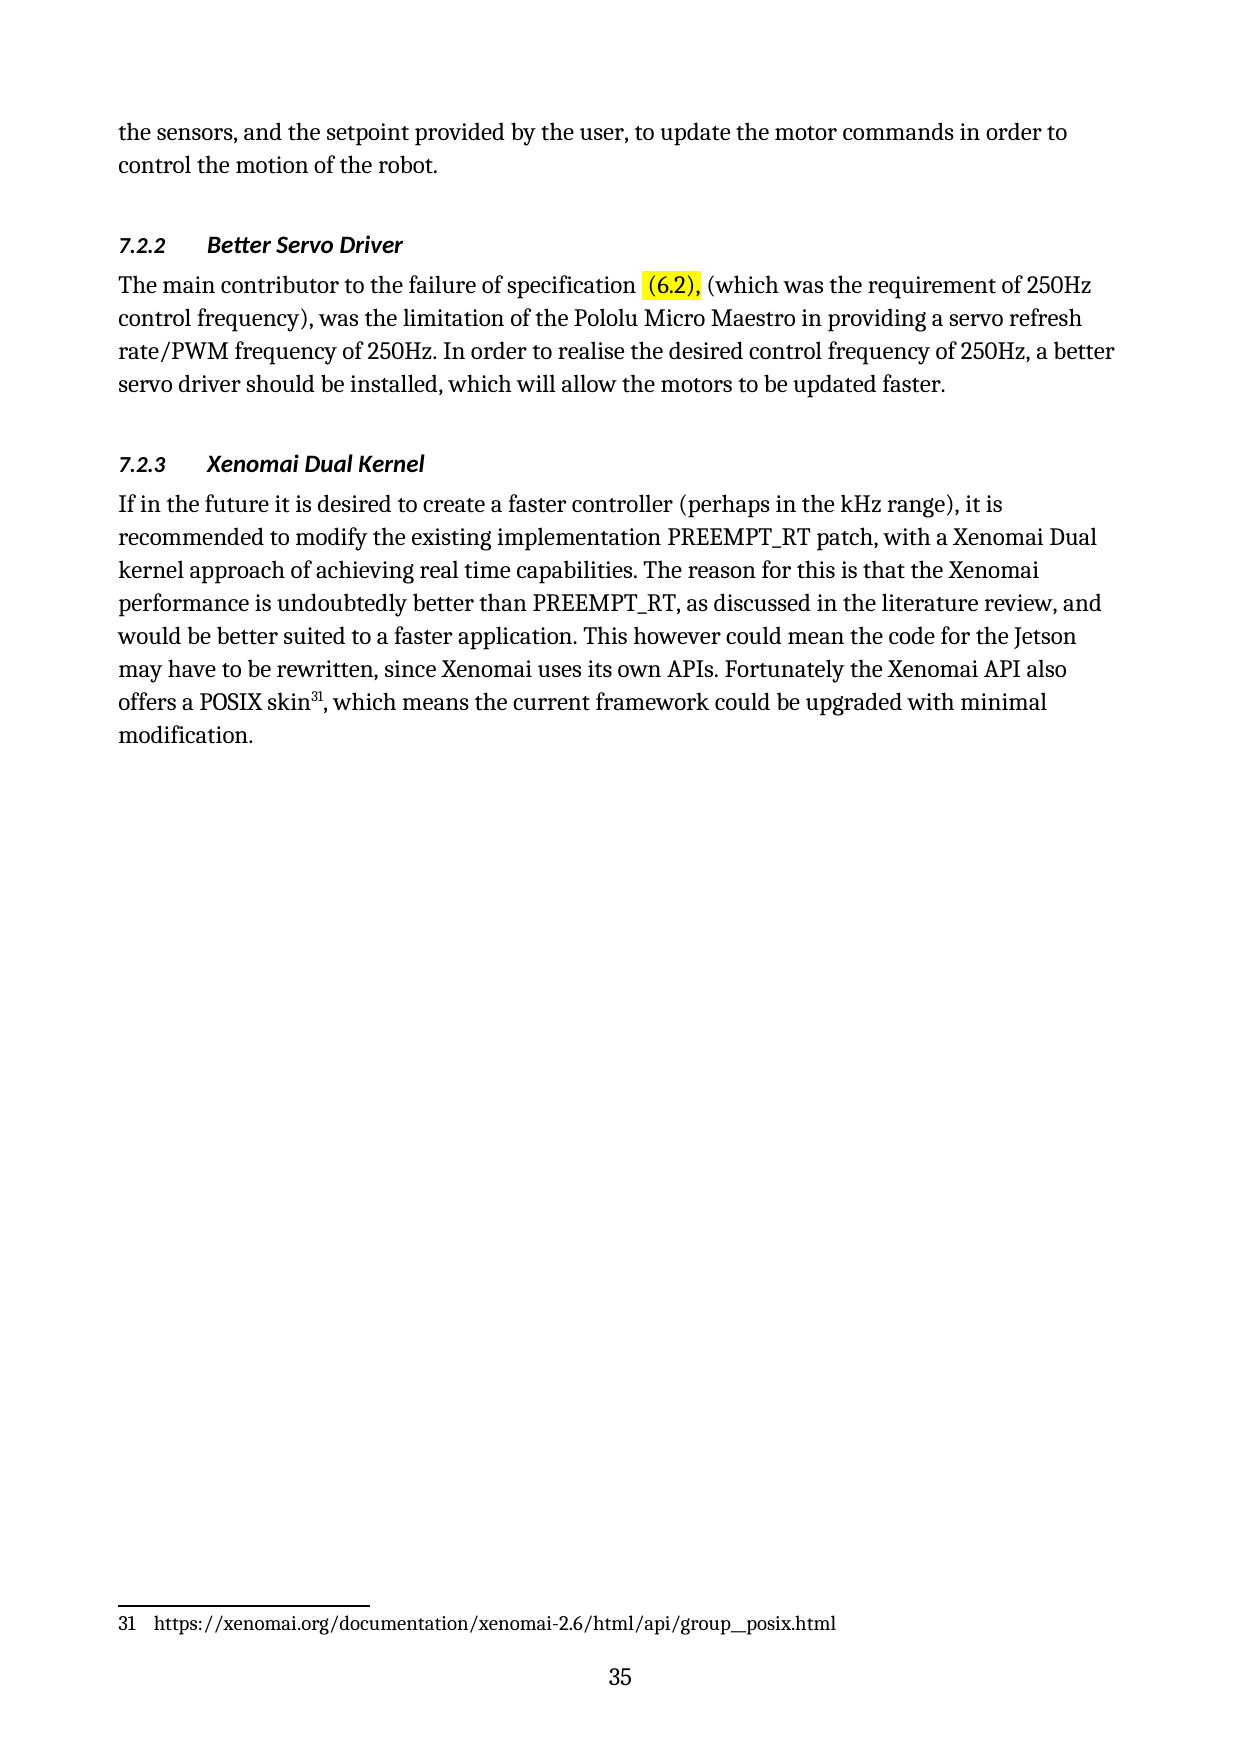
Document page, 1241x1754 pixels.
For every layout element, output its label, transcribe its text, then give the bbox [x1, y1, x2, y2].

subtitle Better Servo Driver [118, 230, 1122, 260]
text the sensors, and the setpoint provided by the user, to update the motor commands in order to control the motion of the robot. [118, 118, 1122, 180]
text https://xenomai.org/documentation/xenomai-2.6/html/api/group__posix.html [118, 1612, 1122, 1636]
text The main contributor to the failure of specification (6.2), (which was the requirement of 250Hz control frequency), was the limitation of the Pololu Micro Maestro in providing a servo refresh rate/PWM frequency of 250Hz. In order to realise the desired control frequency of 250Hz, a better servo driver should be installed, which will allow the motors to be updated faster. [118, 271, 1122, 399]
subtitle Xenomai Dual Kernel [118, 448, 1122, 479]
text If in the future it is desired to create a faster controller (perhaps in the kHz range), it is recommended to modify the existing implementation PREEMPT_RT patch, with a Xenomai Dual kernel approach of achieving real time capabilities. The reason for this is that the Xenomai performance is undoubtedly better than PREEMPT_RT, as discussed in the literature review, and would be better suited to a faster application. This however could mean the code for the Jetson may have to be rewritten, since Xenomai uses its own APIs. Fortunately the Xenomai API also offers a POSIX skin, which means the current framework could be upgraded with minimal modification. [118, 490, 1122, 750]
